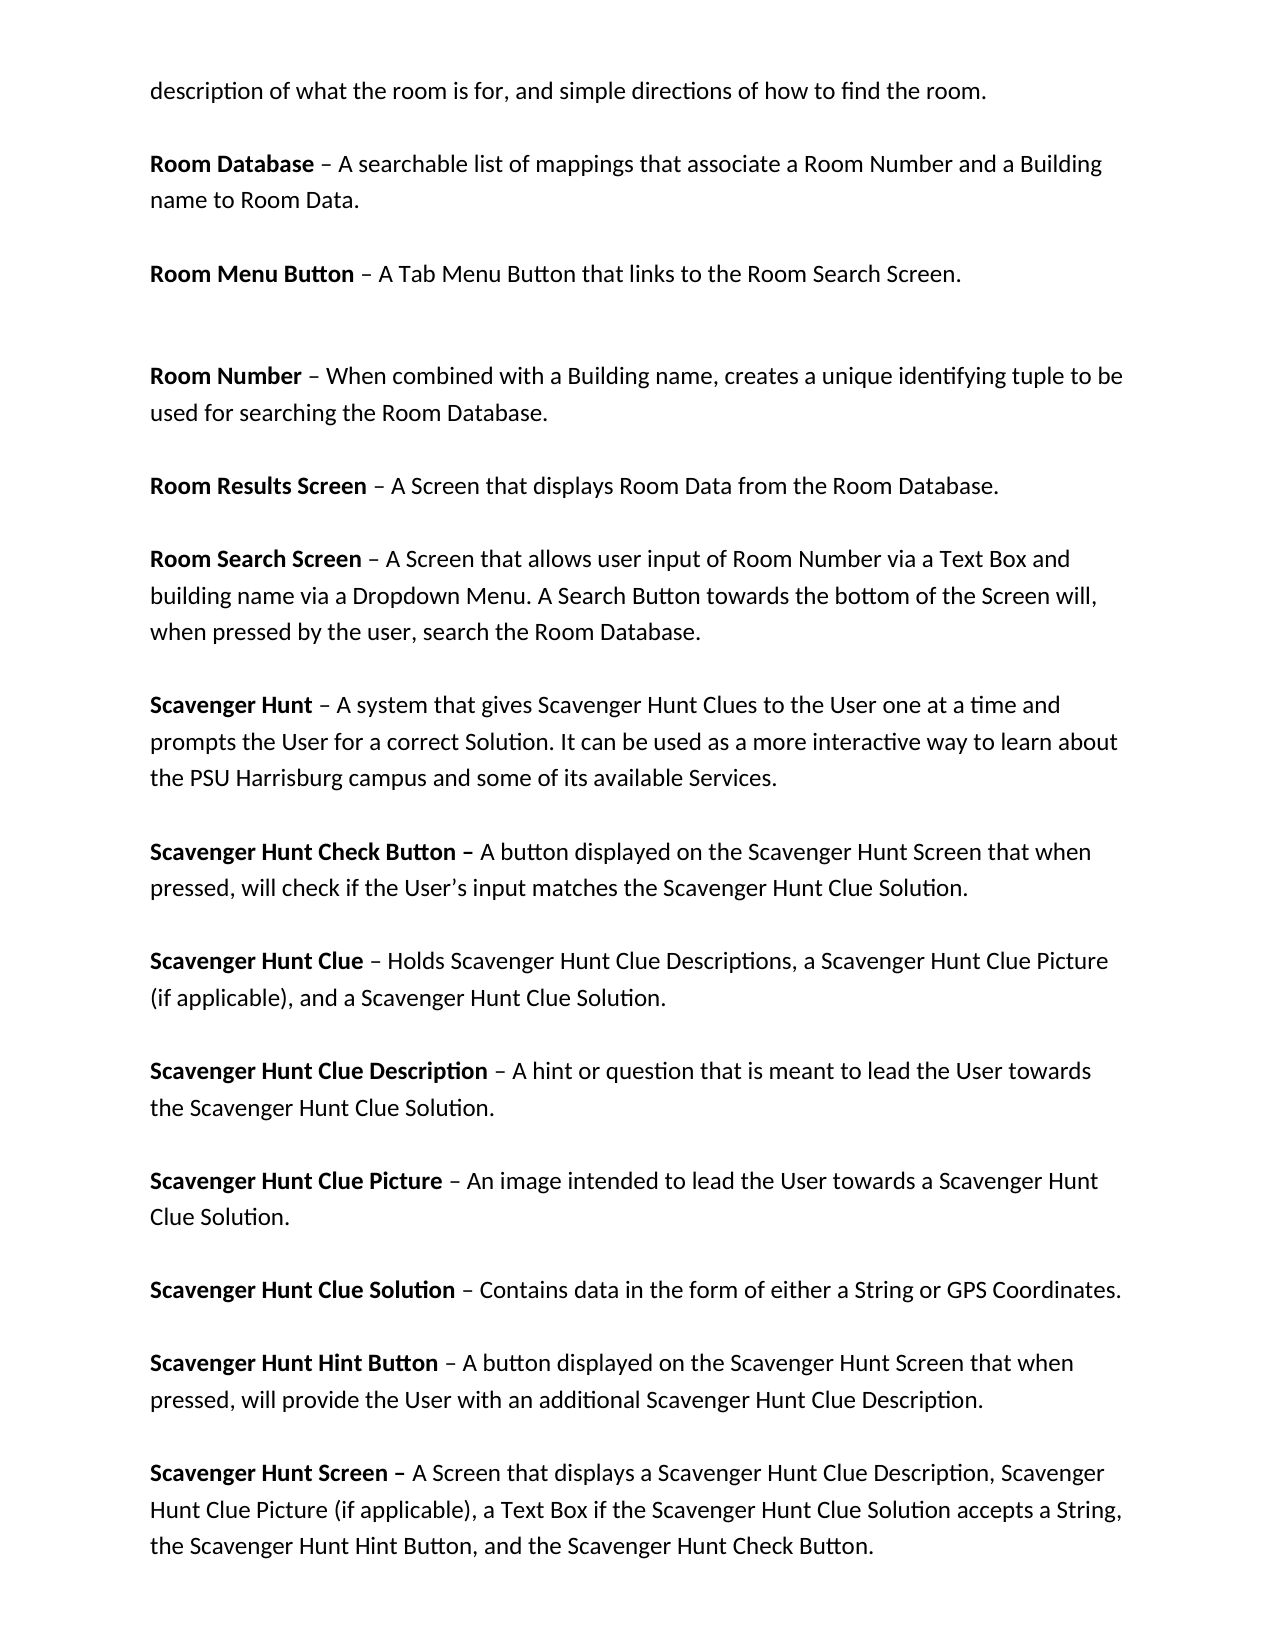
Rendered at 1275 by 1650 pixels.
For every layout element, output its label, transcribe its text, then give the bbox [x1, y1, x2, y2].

text Room Results Screen – A Screen that displays Room Data from the Room Database. [150, 470, 1125, 501]
text Scavenger Hunt Clue Solution – Contains data in the form of either a String or GPS Coordinates. [150, 1274, 1125, 1305]
text Scavenger Hunt Screen – A Screen that displays a Scavenger Hunt Clue Description, Scavenger Hunt Clue Picture (if applicable), a Text Box if the Scavenger Hunt Clue Solution accepts a String, the Scavenger Hunt Hint Button, and the Scavenger Hunt Check Button. [150, 1457, 1125, 1561]
text Scavenger Hunt Clue Description – A hint or question that is meant to lead the User towards the Scavenger Hunt Clue Solution. [150, 1055, 1125, 1122]
text Room Menu Button – A Tab Menu Button that links to the Room Search Screen. [150, 258, 1125, 288]
text description of what the room is for, and simple directions of how to find the room. [150, 75, 1125, 106]
text Room Database – A searchable list of mappings that associate a Room Number and a Building name to Room Data. [150, 148, 1125, 215]
text Room Number – When combined with a Building name, creates a unique identifying tuple to be used for searching the Room Database. [150, 360, 1125, 427]
text Room Search Screen – A Screen that allows user input of Room Number via a Text Box and building name via a Dropdown Menu. A Search Button towards the bottom of the Screen will, when pressed by the user, search the Room Database. [150, 543, 1125, 647]
text Scavenger Hunt Clue – Holds Scavenger Hunt Clue Descriptions, a Scavenger Hunt Clue Picture (if applicable), and a Scavenger Hunt Clue Solution. [150, 945, 1125, 1012]
text Scavenger Hunt Hint Button – A button displayed on the Scavenger Hunt Screen that when pressed, will provide the User with an additional Scavenger Hunt Clue Description. [150, 1348, 1125, 1415]
text Scavenger Hunt Clue Picture – An image intended to lead the User towards a Scavenger Hunt Clue Solution. [150, 1165, 1125, 1232]
text Scavenger Hunt Check Button – A button displayed on the Scavenger Hunt Screen that when pressed, will check if the User’s input matches the Scavenger Hunt Clue Solution. [150, 836, 1125, 903]
text Scavenger Hunt – A system that gives Scavenger Hunt Clues to the User one at a time and prompts the User for a correct Solution. It can be used as a more interactive way to learn about the PSU Harrisburg campus and some of its available Services. [150, 689, 1125, 793]
